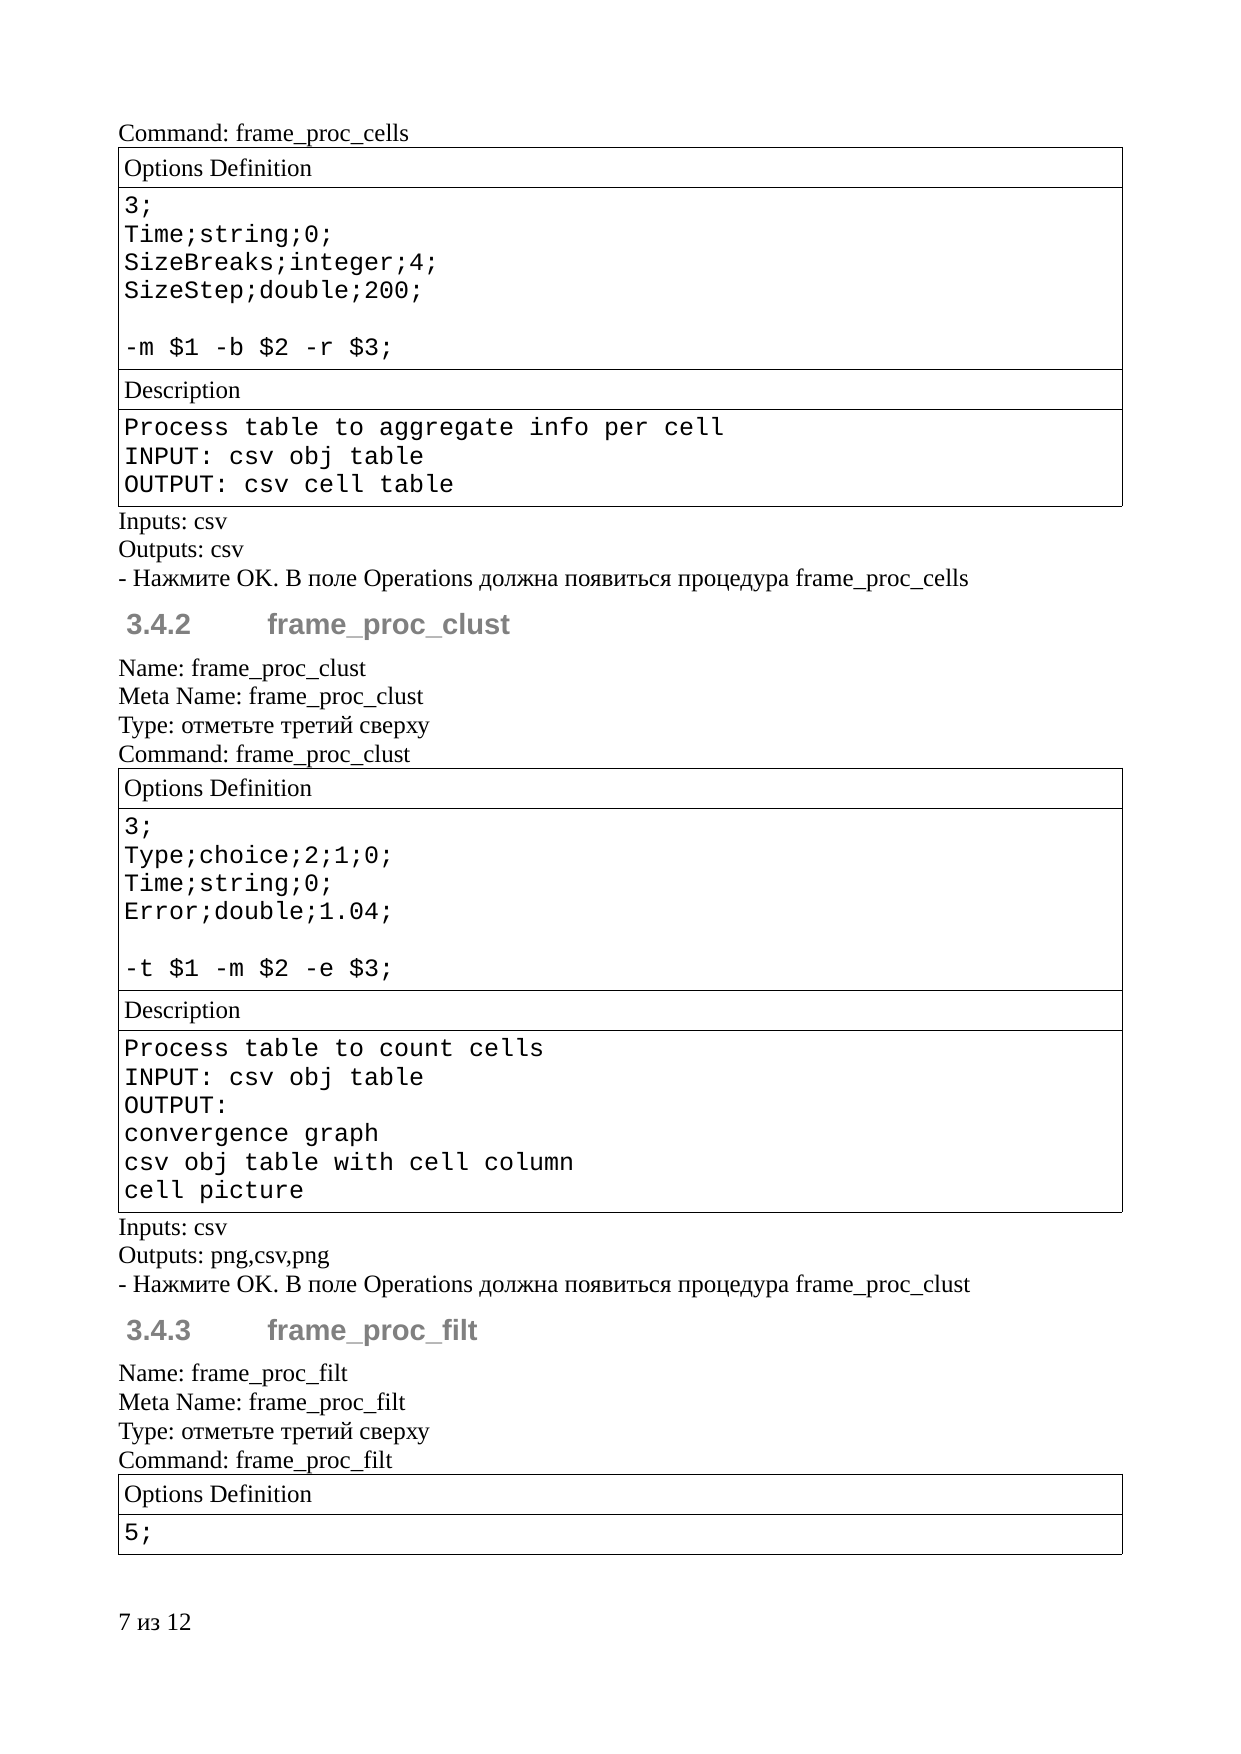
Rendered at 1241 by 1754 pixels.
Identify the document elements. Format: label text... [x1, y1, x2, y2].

text Inputs: csv [118, 507, 1122, 534]
text Type: отметьте третий сверху [118, 710, 1122, 739]
text - Нажмите OK. В поле Operations должна появиться процедура frame_proc_cells [118, 563, 1122, 592]
table_header Options Definition [119, 1475, 1122, 1514]
subtitle frame_proc_clust [118, 607, 1122, 640]
text Command: frame_proc_clust [118, 739, 1122, 768]
table_cell Process table to aggregate info per cell INPUT: csv obj table OUTPUT: csv cell table [119, 410, 1122, 506]
text Inputs: csv [118, 1213, 1122, 1240]
table_cell Process table to count cells INPUT: csv obj table OUTPUT: convergence graph csv obj table with cell column cell picture [119, 1031, 1122, 1212]
table_cell 5; [119, 1515, 1122, 1554]
table_cell 3; Type;choice;2;1;0; Time;string;0; Error;double;1.04; -t $1 -m $2 -e $3; [119, 809, 1122, 989]
text Meta Name: frame_proc_clust [118, 681, 1122, 710]
text - Нажмите OK. В поле Operations должна появиться процедура frame_proc_clust [118, 1269, 1122, 1298]
subtitle frame_proc_filt [118, 1312, 1122, 1346]
text Meta Name: frame_proc_filt [118, 1387, 1122, 1416]
table_header Options Definition [119, 148, 1122, 187]
table_header Description [119, 991, 1122, 1030]
text Name: frame_proc_filt [118, 1358, 1122, 1387]
text Outputs: csv [118, 534, 1122, 563]
text Outputs: png,csv,png [118, 1240, 1122, 1269]
text Command: frame_proc_cells [118, 118, 1122, 147]
text Type: отметьте третий сверху [118, 1416, 1122, 1445]
table_cell 3; Time;string;0; SizeBreaks;integer;4; SizeStep;double;200; -m $1 -b $2 -r $3; [119, 188, 1122, 369]
text Name: frame_proc_clust [118, 653, 1122, 681]
table_header Description [119, 370, 1122, 409]
text Command: frame_proc_filt [118, 1445, 1122, 1473]
table_header Options Definition [119, 769, 1122, 808]
